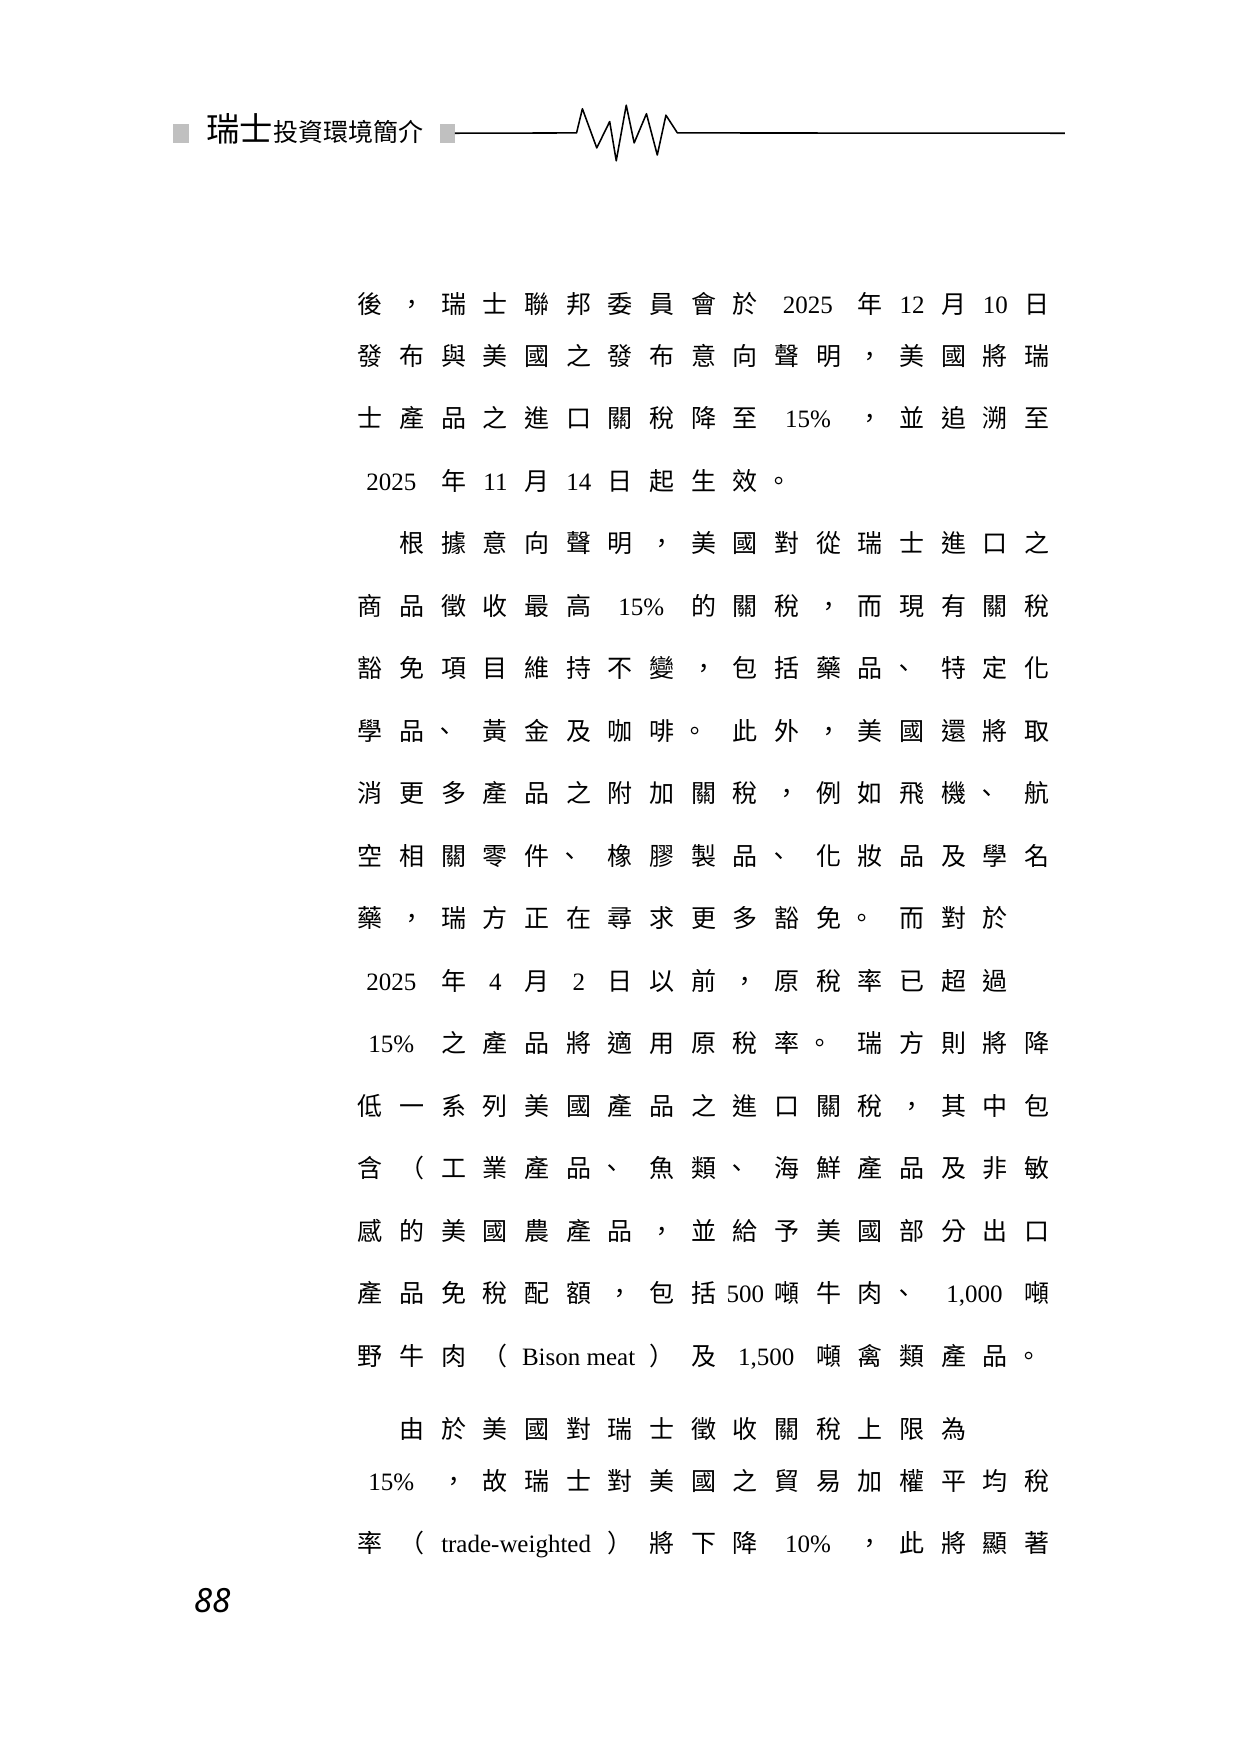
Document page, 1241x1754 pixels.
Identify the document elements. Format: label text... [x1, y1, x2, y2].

text 根據意向聲明，美國對從瑞士進口之商品徵收最高15%的關稅，而現有關稅豁免項目維持不變，包括藥品、特定化學品、黃金及咖啡。此外，美國還將取消更多產品之附加關稅，例如飛機、航空相關零件、橡膠製品、化妝品及學名藥，瑞方正在尋求更多豁免。而對於2025年4月2日以前，原稅率已超過15%之產品將適用原稅率。瑞方則將降低一系列美國產品之進口關稅，其中包含（工業產品、魚類、海鮮產品及非敏感的美國農產品，並給予美國部分出口產品免稅配額，包括500噸牛肉、1,000噸野牛肉（Bison meat）及1,500噸禽類產品。 [330, 500, 1058, 1375]
text 後，瑞士聯邦委員會於2025年12月10日發布與美國之發布意向聲明，美國將瑞士產品之進口關稅降至15%，並追溯至2025年11月14日起生效。 [330, 250, 1058, 500]
text 由於美國對瑞士徵收關稅上限為15%，故瑞士對美國之貿易加權平均稅率（trade-weighted）將下降10%，此將顯著 [330, 1375, 1058, 1563]
